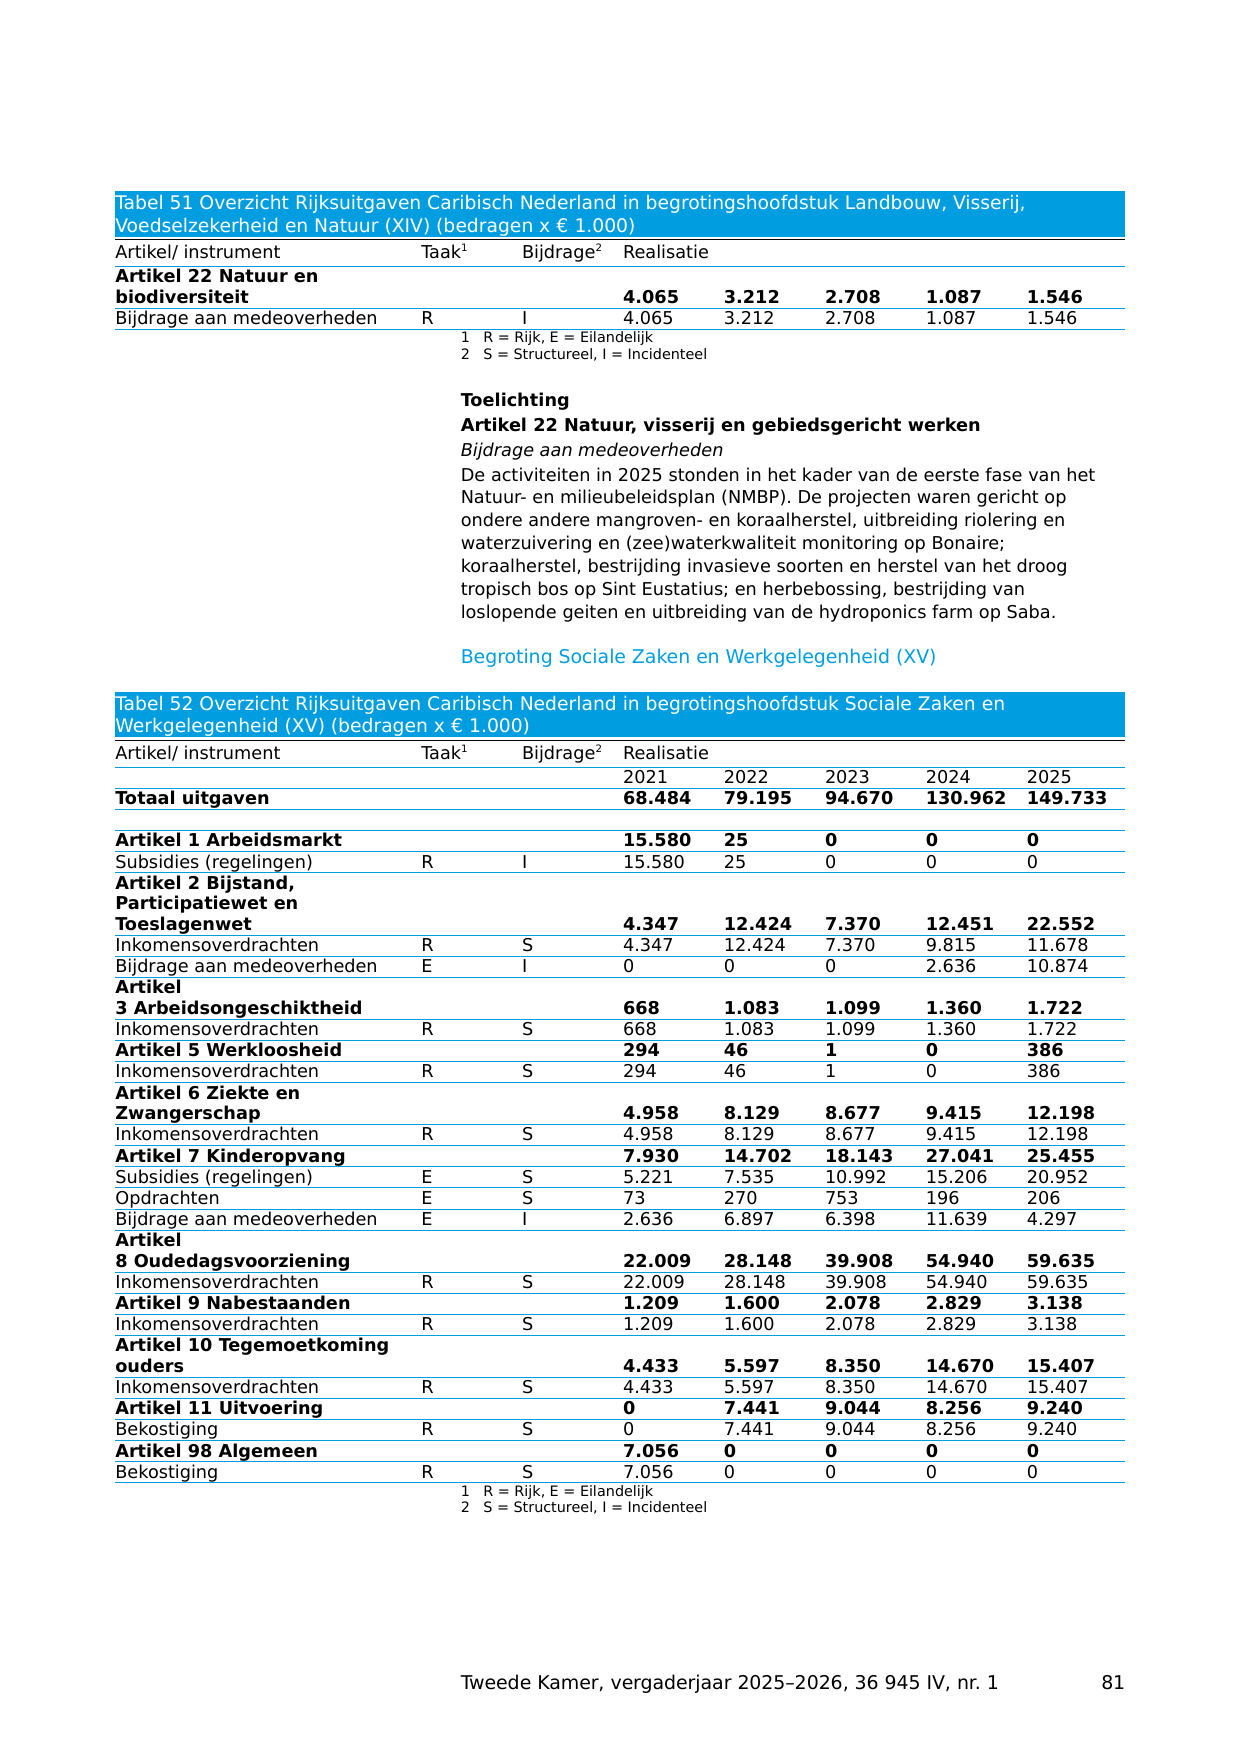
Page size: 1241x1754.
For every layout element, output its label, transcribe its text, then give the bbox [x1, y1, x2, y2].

table_cell 6.398 [822, 1210, 923, 1229]
table_cell Bekostiging [115, 1462, 418, 1482]
table_cell Artikel 3 Arbeidsongeschiktheid [115, 978, 418, 1019]
table_cell 1.087 [923, 309, 1024, 328]
table_cell [418, 1336, 519, 1377]
table_cell Artikel 9 Nabestaanden [115, 1294, 418, 1314]
table_cell [418, 1041, 519, 1061]
table_cell 2.829 [923, 1294, 1024, 1314]
table_cell 9.415 [923, 1125, 1024, 1145]
table_cell [418, 1294, 519, 1314]
table_cell 68.484 [620, 789, 721, 809]
table_cell 22.552 [1024, 873, 1125, 934]
table_cell 0 [721, 1441, 822, 1461]
table_cell S [519, 1062, 620, 1082]
table_cell 11.678 [1024, 936, 1125, 956]
text De activiteiten in 2025 stonden in het kader van de eerste fase van het Natuur- en milieubeleidsplan (NMBP). De projecten waren gericht op ondere andere mangroven- en koraalherstel, uitbreiding riolering en waterzuivering en (zee)waterkwaliteit monitoring op Bonaire; koraalherstel, bestrijding invasieve soorten en herstel van het droog tropisch bos op Sint Eustatius; en herbebossing, bestrijding van loslopende geiten en uitbreiding van de hydroponics farm op Saba. [461, 463, 1125, 623]
table_cell 25.455 [1024, 1146, 1125, 1166]
table_cell [418, 1146, 519, 1166]
table_cell 9.240 [1024, 1420, 1125, 1440]
table_cell 3.138 [1024, 1294, 1125, 1314]
table_cell [519, 1083, 620, 1124]
table_cell 22.009 [620, 1273, 721, 1292]
table_cell Bijdrage aan medeoverheden [115, 309, 418, 328]
table_cell [519, 768, 620, 788]
table_cell 12.451 [923, 873, 1024, 934]
table_cell 0 [923, 1062, 1024, 1082]
table_cell 39.908 [822, 1231, 923, 1271]
table_cell [1024, 810, 1125, 830]
table_cell 7.930 [620, 1146, 721, 1166]
table_cell 73 [620, 1188, 721, 1208]
table_cell [519, 978, 620, 1019]
table_cell 2021 [620, 768, 721, 788]
table_cell 12.424 [721, 873, 822, 934]
text Bijdrage aan medeoverheden [461, 438, 1125, 461]
table_cell 1.722 [1024, 1020, 1125, 1040]
table_cell 8.350 [822, 1336, 923, 1377]
table_cell [115, 810, 418, 830]
table_cell E [418, 1167, 519, 1187]
table_cell 7.056 [620, 1462, 721, 1482]
table_cell [519, 831, 620, 851]
table_cell Artikel 22 Natuur en biodiversiteit [115, 267, 418, 307]
table_cell S [519, 936, 620, 956]
table_cell 0 [1024, 831, 1125, 851]
table_cell 18.143 [822, 1146, 923, 1166]
table_cell 7.370 [822, 873, 923, 934]
table_cell 7.535 [721, 1167, 822, 1187]
table_cell 94.670 [822, 789, 923, 809]
table_cell [418, 831, 519, 851]
table_cell 2024 [923, 768, 1024, 788]
table_cell Bijdrage2 [519, 240, 620, 266]
table_cell 6.897 [721, 1210, 822, 1229]
table_cell 5.597 [721, 1378, 822, 1398]
table_cell [418, 267, 519, 307]
table_cell 15.407 [1024, 1336, 1125, 1377]
table_cell 9.044 [822, 1420, 923, 1440]
table_cell 0 [822, 1441, 923, 1461]
table_cell 3.138 [1024, 1315, 1125, 1335]
table_cell 0 [1024, 1441, 1125, 1461]
table_cell 0 [822, 831, 923, 851]
table_cell 1 [822, 1041, 923, 1061]
table_cell I [519, 957, 620, 977]
table_cell 1.083 [721, 978, 822, 1019]
table_cell [519, 1231, 620, 1271]
table_cell Inkomensoverdrachten [115, 1378, 418, 1398]
table_cell [115, 768, 418, 788]
table_cell [519, 1399, 620, 1419]
title Begroting Sociale Zaken en Werkgelegenheid (XV) [461, 646, 1125, 668]
table_cell S [519, 1462, 620, 1482]
table_cell Inkomensoverdrachten [115, 1315, 418, 1335]
table_cell 2.078 [822, 1294, 923, 1314]
table_cell 39.908 [822, 1273, 923, 1292]
table_cell 196 [923, 1188, 1024, 1208]
table_cell 15.580 [620, 852, 721, 872]
table_cell Inkomensoverdrachten [115, 1062, 418, 1082]
table_cell S [519, 1273, 620, 1292]
table_cell 5.597 [721, 1336, 822, 1377]
table_cell 12.198 [1024, 1083, 1125, 1124]
table_cell E [418, 1188, 519, 1208]
list R = Rijk, E = Eilandelijk [461, 1483, 1125, 1499]
table_cell 8.677 [822, 1125, 923, 1145]
table_cell 4.065 [620, 267, 721, 307]
table_cell 0 [721, 1462, 822, 1482]
table_cell 59.635 [1024, 1231, 1125, 1271]
table_cell R [418, 936, 519, 956]
table_cell 0 [923, 1441, 1024, 1461]
table_cell Artikel 2 Bijstand, Participatiewet en Toeslagenwet [115, 873, 418, 934]
table_cell [519, 810, 620, 830]
table_cell 7.441 [721, 1420, 822, 1440]
table_cell Taak1 [418, 741, 519, 766]
table_cell 15.407 [1024, 1378, 1125, 1398]
table_cell 25 [721, 852, 822, 872]
table_cell 294 [620, 1041, 721, 1061]
table_cell 4.065 [620, 309, 721, 328]
table_cell 54.940 [923, 1273, 1024, 1292]
table_cell 1.546 [1024, 267, 1125, 307]
table_cell 130.962 [923, 789, 1024, 809]
table_cell R [418, 1125, 519, 1145]
table_cell 1.087 [923, 267, 1024, 307]
table_cell Realisatie [620, 240, 1125, 266]
table_cell Artikel 98 Algemeen [115, 1441, 418, 1461]
table_cell 2023 [822, 768, 923, 788]
table_cell Inkomensoverdrachten [115, 1020, 418, 1040]
table_cell 4.958 [620, 1125, 721, 1145]
table_cell 8.129 [721, 1125, 822, 1145]
table_cell 0 [822, 957, 923, 977]
table_cell 668 [620, 978, 721, 1019]
table_cell 1 [822, 1062, 923, 1082]
table_cell 7.056 [620, 1441, 721, 1461]
table_cell [418, 768, 519, 788]
table_cell 0 [923, 1041, 1024, 1061]
table_cell [519, 1441, 620, 1461]
table_cell 12.198 [1024, 1125, 1125, 1145]
table_cell 4.297 [1024, 1210, 1125, 1229]
table_cell Artikel 11 Uitvoering [115, 1399, 418, 1419]
table_cell Artikel 8 Oudedagsvoorziening [115, 1231, 418, 1271]
table_cell 2025 [1024, 768, 1125, 788]
table_cell [620, 810, 721, 830]
table_cell Bijdrage aan medeoverheden [115, 1210, 418, 1229]
table_cell Artikel 5 Werkloosheid [115, 1041, 418, 1061]
table_cell 753 [822, 1188, 923, 1208]
table_cell 0 [923, 1462, 1024, 1482]
table_cell 79.195 [721, 789, 822, 809]
text Toelichting [461, 388, 1125, 411]
table_cell [418, 1399, 519, 1419]
table_cell 2.708 [822, 309, 923, 328]
table_cell 15.206 [923, 1167, 1024, 1187]
table_cell 10.874 [1024, 957, 1125, 977]
table_cell 4.958 [620, 1083, 721, 1124]
table_cell 46 [721, 1062, 822, 1082]
table_cell 0 [822, 1462, 923, 1482]
table_cell 11.639 [923, 1210, 1024, 1229]
table_cell 4.347 [620, 873, 721, 934]
table_cell Realisatie [620, 741, 1125, 766]
table_cell I [519, 1210, 620, 1229]
table_cell [418, 873, 519, 934]
table_cell 2022 [721, 768, 822, 788]
table_cell 1.360 [923, 978, 1024, 1019]
table_cell 9.240 [1024, 1399, 1125, 1419]
table_cell 0 [923, 831, 1024, 851]
table_cell 2.708 [822, 267, 923, 307]
table_cell Subsidies (regelingen) [115, 1167, 418, 1187]
table_cell [519, 1041, 620, 1061]
table_cell 2.636 [923, 957, 1024, 977]
table_cell [418, 1083, 519, 1124]
table_cell Artikel/ instrument [115, 240, 418, 266]
table_cell R [418, 1273, 519, 1292]
table_cell [418, 1231, 519, 1271]
table_cell S [519, 1020, 620, 1040]
table_cell E [418, 1210, 519, 1229]
table_cell 1.209 [620, 1294, 721, 1314]
table_cell Artikel 7 Kinderopvang [115, 1146, 418, 1166]
table_cell 294 [620, 1062, 721, 1082]
table_cell 1.600 [721, 1294, 822, 1314]
table_cell 1.099 [822, 978, 923, 1019]
table_cell Inkomensoverdrachten [115, 1273, 418, 1292]
table_cell 8.256 [923, 1420, 1024, 1440]
table_cell [923, 810, 1024, 830]
list S = Structureel, I = Incidenteel [461, 1499, 1125, 1516]
table_cell R [418, 852, 519, 872]
table_cell [519, 1336, 620, 1377]
table_cell 14.670 [923, 1336, 1024, 1377]
table_cell 9.415 [923, 1083, 1024, 1124]
table_cell 0 [822, 852, 923, 872]
table_cell E [418, 957, 519, 977]
table_cell 4.347 [620, 936, 721, 956]
table_cell 0 [721, 957, 822, 977]
table_cell Bekostiging [115, 1420, 418, 1440]
table_cell 1.600 [721, 1315, 822, 1335]
table_cell 1.546 [1024, 309, 1125, 328]
table_cell S [519, 1125, 620, 1145]
table_cell S [519, 1315, 620, 1335]
table_cell R [418, 1462, 519, 1482]
table_cell 12.424 [721, 936, 822, 956]
table_cell [519, 1294, 620, 1314]
table_cell [519, 789, 620, 809]
table_cell 22.009 [620, 1231, 721, 1271]
table_cell I [519, 309, 620, 328]
table_cell [822, 810, 923, 830]
table_cell 4.433 [620, 1336, 721, 1377]
table_cell 28.148 [721, 1231, 822, 1271]
table_cell Opdrachten [115, 1188, 418, 1208]
table_cell 28.148 [721, 1273, 822, 1292]
table_cell 20.952 [1024, 1167, 1125, 1187]
table_cell 5.221 [620, 1167, 721, 1187]
table_cell 2.078 [822, 1315, 923, 1335]
table_cell 0 [620, 1399, 721, 1419]
table_cell S [519, 1188, 620, 1208]
table_cell Inkomensoverdrachten [115, 936, 418, 956]
table_cell R [418, 1315, 519, 1335]
table_cell 15.580 [620, 831, 721, 851]
table_cell R [418, 1420, 519, 1440]
table_cell 4.433 [620, 1378, 721, 1398]
table_cell 9.044 [822, 1399, 923, 1419]
table_cell Totaal uitgaven [115, 789, 418, 809]
table_cell 1.209 [620, 1315, 721, 1335]
table_cell 1.083 [721, 1020, 822, 1040]
table_cell 0 [1024, 1462, 1125, 1482]
table_cell 46 [721, 1041, 822, 1061]
table_cell 2.829 [923, 1315, 1024, 1335]
table_cell 8.256 [923, 1399, 1024, 1419]
table_cell 668 [620, 1020, 721, 1040]
table_cell S [519, 1167, 620, 1187]
table_cell 0 [1024, 852, 1125, 872]
table_cell 386 [1024, 1041, 1125, 1061]
table_cell [519, 1146, 620, 1166]
list R = Rijk, E = Eilandelijk [461, 330, 1125, 346]
table_cell S [519, 1420, 620, 1440]
table_cell Artikel 1 Arbeidsmarkt [115, 831, 418, 851]
table_cell 2.636 [620, 1210, 721, 1229]
table_cell 1.722 [1024, 978, 1125, 1019]
table_cell Bijdrage2 [519, 741, 620, 766]
table_cell 0 [620, 957, 721, 977]
list S = Structureel, I = Incidenteel [461, 346, 1125, 363]
table_cell 206 [1024, 1188, 1125, 1208]
table_cell [418, 789, 519, 809]
table_cell Artikel 6 Ziekte en Zwangerschap [115, 1083, 418, 1124]
table_cell I [519, 852, 620, 872]
table_cell 270 [721, 1188, 822, 1208]
table_cell 8.350 [822, 1378, 923, 1398]
table_cell 7.441 [721, 1399, 822, 1419]
table_cell 14.670 [923, 1378, 1024, 1398]
table_cell Artikel/ instrument [115, 741, 418, 766]
table_cell Subsidies (regelingen) [115, 852, 418, 872]
table_cell R [418, 1378, 519, 1398]
table_cell 10.992 [822, 1167, 923, 1187]
table_cell [519, 873, 620, 934]
table_cell 1.099 [822, 1020, 923, 1040]
table_cell 0 [923, 852, 1024, 872]
table_cell 25 [721, 831, 822, 851]
table_cell [721, 810, 822, 830]
table_cell 54.940 [923, 1231, 1024, 1271]
table_cell [418, 1441, 519, 1461]
table_cell [418, 978, 519, 1019]
table_cell Taak1 [418, 240, 519, 266]
table_cell Bijdrage aan medeoverheden [115, 957, 418, 977]
table_cell 3.212 [721, 309, 822, 328]
table_cell R [418, 309, 519, 328]
table_cell S [519, 1378, 620, 1398]
table_cell 7.370 [822, 936, 923, 956]
table_cell [519, 267, 620, 307]
table_cell 27.041 [923, 1146, 1024, 1166]
table_cell 149.733 [1024, 789, 1125, 809]
table_cell [418, 810, 519, 830]
table_cell 14.702 [721, 1146, 822, 1166]
table_cell 8.129 [721, 1083, 822, 1124]
table_cell 59.635 [1024, 1273, 1125, 1292]
table_cell 9.815 [923, 936, 1024, 956]
table_cell 1.360 [923, 1020, 1024, 1040]
table_cell Artikel 10 Tegemoetkoming ouders [115, 1336, 418, 1377]
text Artikel 22 Natuur, visserij en gebiedsgericht werken [461, 413, 1125, 436]
table_cell 386 [1024, 1062, 1125, 1082]
table_cell 3.212 [721, 267, 822, 307]
table_cell Inkomensoverdrachten [115, 1125, 418, 1145]
table_cell 0 [620, 1420, 721, 1440]
table_cell R [418, 1062, 519, 1082]
table_cell 8.677 [822, 1083, 923, 1124]
table_cell R [418, 1020, 519, 1040]
